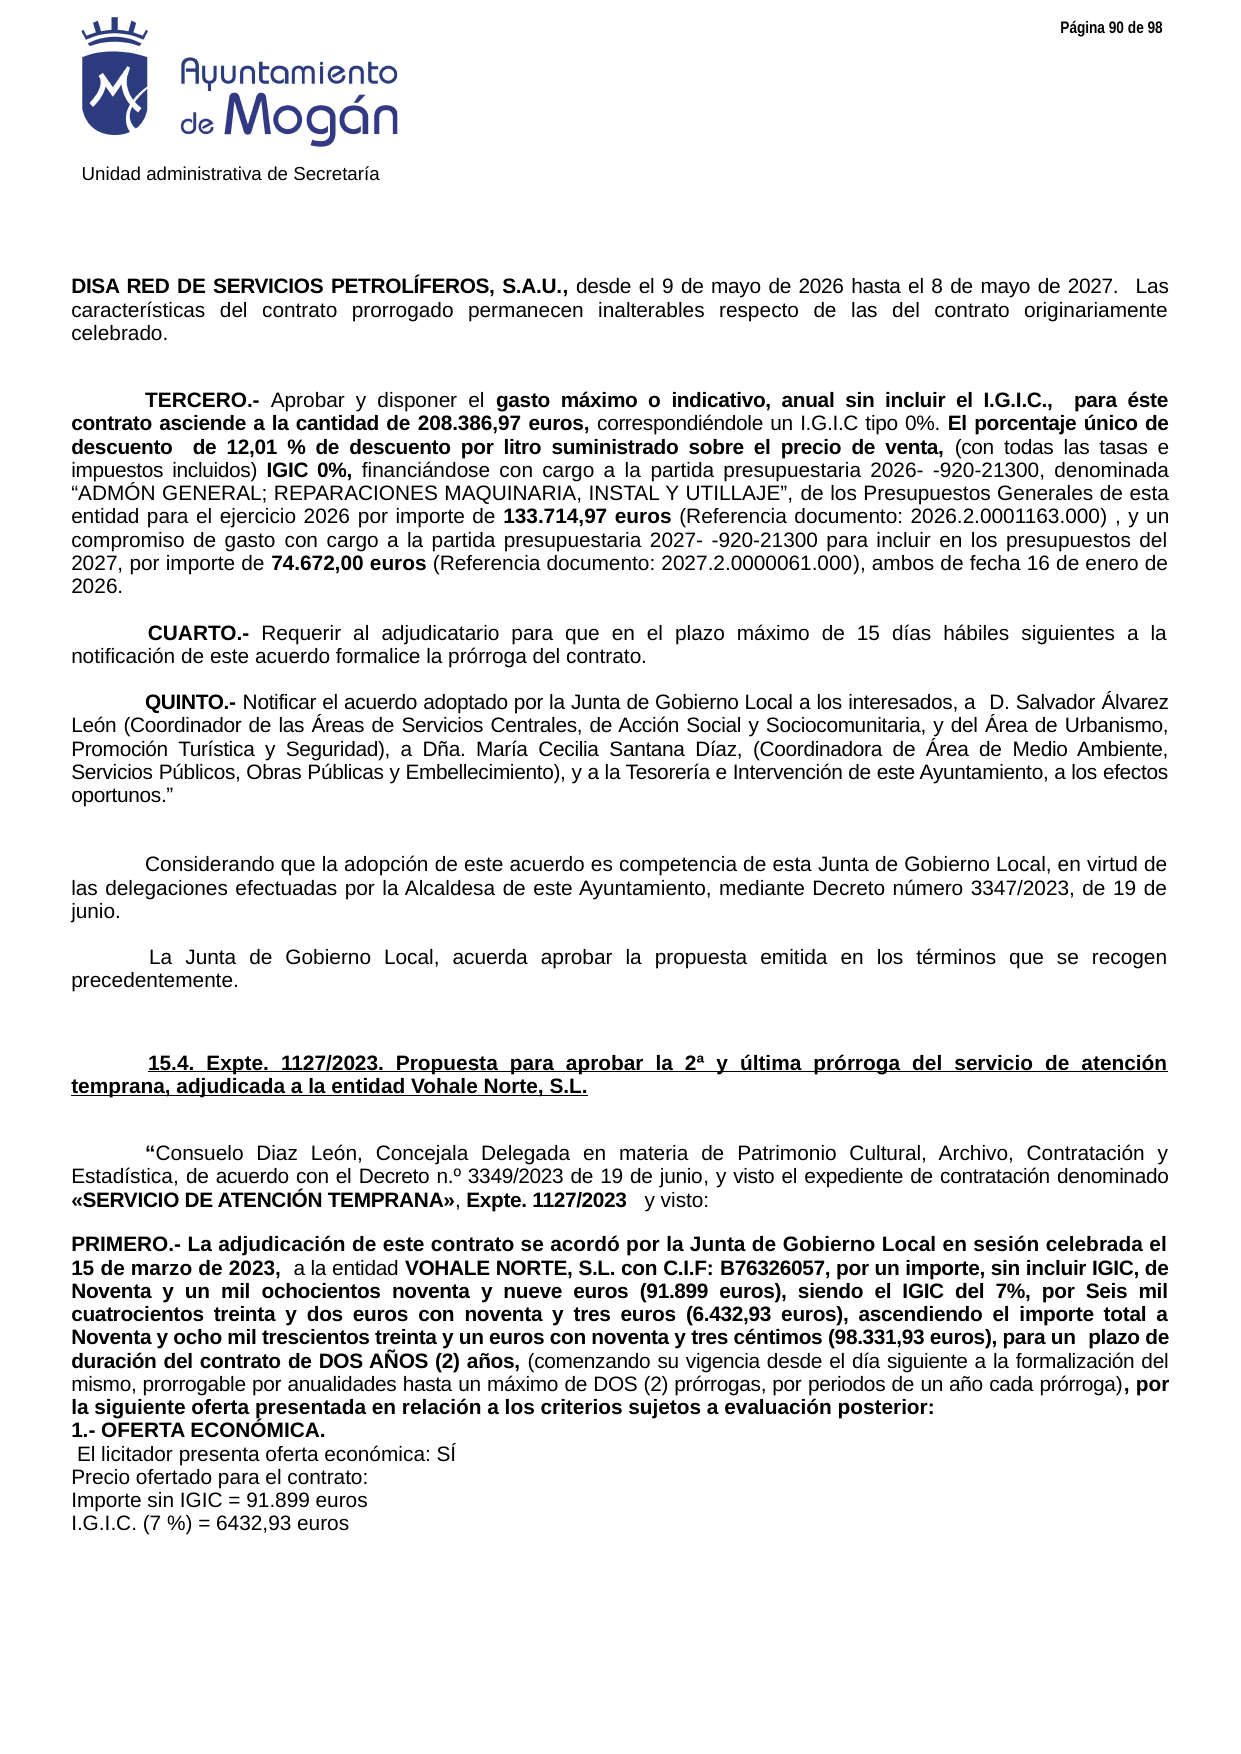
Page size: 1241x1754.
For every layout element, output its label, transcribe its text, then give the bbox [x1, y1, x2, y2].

text CUARTO.- Requerir al adjudicatario para que en el plazo máximo de 15 días hábiles siguientes a la notificación de este acuerdo formalice la prórroga del contrato. [71, 621, 1169, 667]
text “Consuelo Diaz León, Concejala Delegada en materia de Patrimonio Cultural, Archivo, Contratación y Estadística, de acuerdo con el Decreto n.º 3349/2023 de 19 de junio, y visto el expediente de contratación denominado «SERVICIO DE ATENCIÓN TEMPRANA», Expte. 1127/2023 y visto: [71, 1142, 1169, 1211]
text TERCERO.- Aprobar y disponer el gasto máximo o indicativo, anual sin incluir el I.G.I.C., para éste contrato asciende a la cantidad de 208.386,97 euros, correspondiéndole un I.G.I.C tipo 0%. El porcentaje único de descuento de 12,01 % de descuento por litro suministrado sobre el precio de venta, (con todas las tasas e impuestos incluidos) IGIC 0%, financiándose con cargo a la partida presupuestaria 2026- -920-21300, denominada “ADMÓN GENERAL; REPARACIONES MAQUINARIA, INSTAL Y UTILLAJE”, de los Presupuestos Generales de esta entidad para el ejercicio 2026 por importe de 133.714,97 euros (Referencia documento: 2026.2.0001163.000) , y un compromiso de gasto con cargo a la partida presupuestaria 2027- -920-21300 para incluir en los presupuestos del 2027, por importe de 74.672,00 euros (Referencia documento: 2027.2.0000061.000), ambos de fecha 16 de enero de 2026. [71, 389, 1169, 598]
text QUINTO.- Notificar el acuerdo adoptado por la Junta de Gobierno Local a los interesados, a D. Salvador Álvarez León (Coordinador de las Áreas de Servicios Centrales, de Acción Social y Sociocomunitaria, y del Área de Urbanismo, Promoción Turística y Seguridad), a Dña. María Cecilia Santana Díaz, (Coordinadora de Área de Medio Ambiente, Servicios Públicos, Obras Públicas y Embellecimiento), y a la Tesorería e Intervención de este Ayuntamiento, a los efectos oportunos.” [71, 691, 1169, 807]
text La Junta de Gobierno Local, acuerda aprobar la propuesta emitida en los términos que se recogen precedentemente. [71, 946, 1169, 992]
text I.G.I.C. (7 %) = 6432,93 euros [71, 1512, 1169, 1535]
text Importe sin IGIC = 91.899 euros [71, 1488, 1169, 1512]
text Considerando que la adopción de este acuerdo es competencia de esta Junta de Gobierno Local, en virtud de las delegaciones efectuadas por la Alcaldesa de este Ayuntamiento, mediante Decreto número 3347/2023, de 19 de junio. [71, 853, 1169, 923]
text El licitador presenta oferta económica: SÍ [71, 1442, 1169, 1465]
text DISA RED DE SERVICIOS PETROLÍFEROS, S.A.U., desde el 9 de mayo de 2026 hasta el 8 de mayo de 2027. Las características del contrato prorrogado permanecen inalterables respecto de las del contrato originariamente celebrado. [71, 275, 1169, 344]
text 15.4. Expte. 1127/2023. Propuesta para aprobar la 2ª y última prórroga del servicio de atención temprana, adjudicada a la entidad Vohale Norte, S.L. [71, 1051, 1169, 1098]
text Precio ofertado para el contrato: [71, 1465, 1169, 1488]
text 1.- OFERTA ECONÓMICA. [71, 1419, 1169, 1442]
picture [81, 17, 398, 153]
text PRIMERO.- La adjudicación de este contrato se acordó por la Junta de Gobierno Local en sesión celebrada el 15 de marzo de 2023, a la entidad VOHALE NORTE, S.L. con C.I.F: B76326057, por un importe, sin incluir IGIC, de Noventa y un mil ochocientos noventa y nueve euros (91.899 euros), siendo el IGIC del 7%, por Seis mil cuatrocientos treinta y dos euros con noventa y tres euros (6.432,93 euros), ascendiendo el importe total a Noventa y ocho mil trescientos treinta y un euros con noventa y tres céntimos (98.331,93 euros), para un plazo de duración del contrato de DOS AÑOS (2) años, (comenzando su vigencia desde el día siguiente a la formalización del mismo, prorrogable por anualidades hasta un máximo de DOS (2) prórrogas, por periodos de un año cada prórroga), por la siguiente oferta presentada en relación a los criterios sujetos a evaluación posterior: [71, 1233, 1169, 1419]
